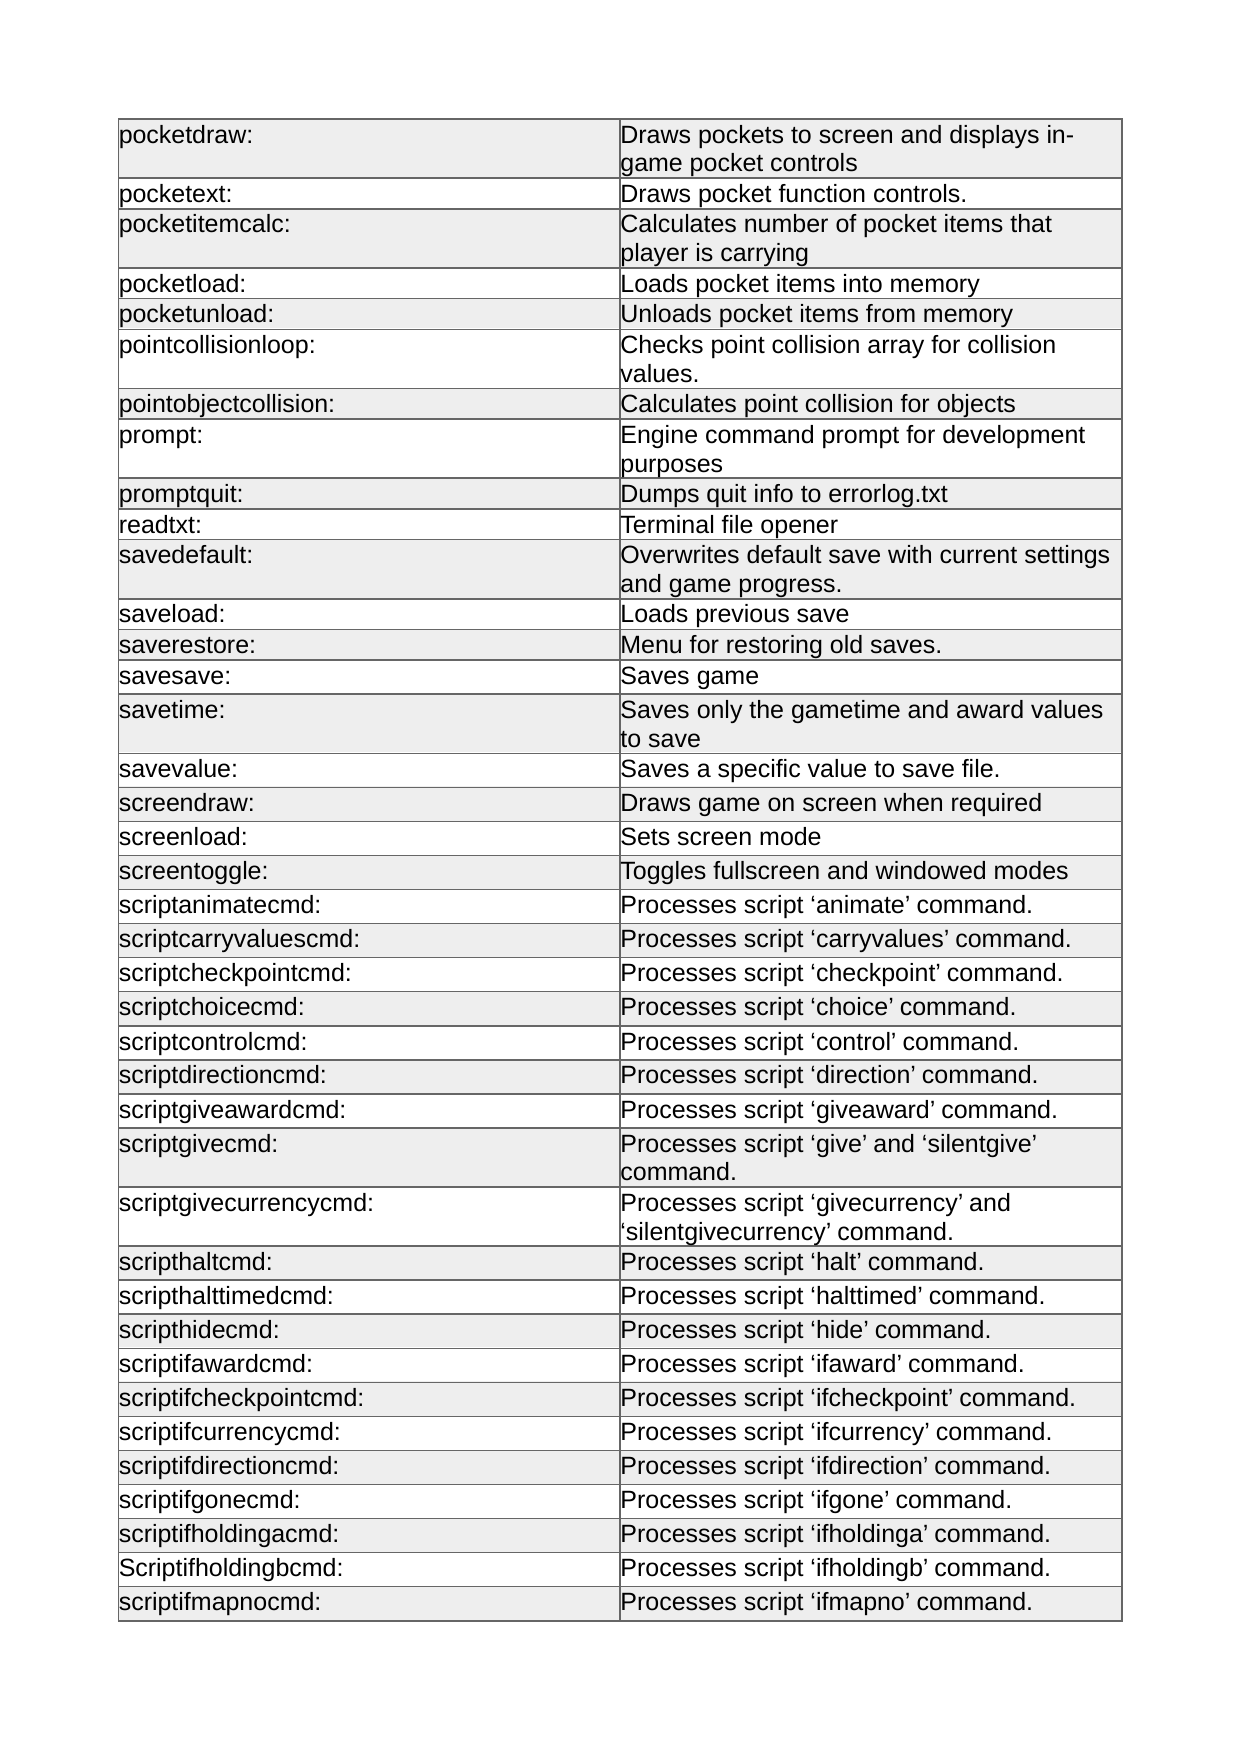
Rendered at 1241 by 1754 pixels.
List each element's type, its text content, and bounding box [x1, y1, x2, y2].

table_cell savedefault: [119, 540, 619, 598]
table_cell Processes script ‘giveaward’ command. [621, 1095, 1121, 1127]
table_cell Processes script ‘halttimed’ command. [621, 1281, 1121, 1313]
table_cell Toggles fullscreen and windowed modes [621, 856, 1121, 889]
table_cell Processes script ‘ifholdingb’ command. [621, 1553, 1121, 1586]
table_cell Processes script ‘ifcurrency’ command. [621, 1417, 1121, 1449]
table_cell savesave: [119, 661, 619, 693]
table_cell Processes script ‘halt’ command. [621, 1247, 1121, 1279]
table_cell Saves only the gametime and award values to save [621, 695, 1121, 752]
table_cell scriptdirectioncmd: [119, 1061, 619, 1093]
table_cell scriptchoicecmd: [119, 992, 619, 1025]
table_cell scriptifawardcmd: [119, 1349, 619, 1381]
table_cell Saves a specific value to save file. [621, 754, 1121, 786]
table_cell Processes script ‘ifcheckpoint’ command. [621, 1383, 1121, 1416]
table_cell scripthalttimedcmd: [119, 1281, 619, 1313]
table_cell Processes script ‘control’ command. [621, 1027, 1121, 1059]
table_cell Processes script ‘hide’ command. [621, 1315, 1121, 1347]
table_cell scriptifgonecmd: [119, 1485, 619, 1518]
table_cell Processes script ‘direction’ command. [621, 1061, 1121, 1093]
table_cell Dumps quit info to errorlog.txt [621, 479, 1121, 508]
table_cell Saves game [621, 661, 1121, 693]
table_cell scriptgivecmd: [119, 1129, 619, 1186]
table_cell screendraw: [119, 788, 619, 821]
table_cell Terminal file opener [621, 510, 1121, 539]
table_cell Processes script ‘checkpoint’ command. [621, 958, 1121, 991]
table_cell Calculates point collision for objects [621, 389, 1121, 418]
table_cell screenload: [119, 822, 619, 854]
table_cell promptquit: [119, 479, 619, 508]
table_cell scriptcontrolcmd: [119, 1027, 619, 1059]
table_cell scriptifcheckpointcmd: [119, 1383, 619, 1416]
table_cell Processes script ‘ifgone’ command. [621, 1485, 1121, 1518]
table_cell Draws pockets to screen and displays in-game pocket controls [621, 120, 1121, 177]
table_cell Processes script ‘ifholdinga’ command. [621, 1519, 1121, 1552]
table_cell Processes script ‘animate’ command. [621, 890, 1121, 923]
table_cell pocketdraw: [119, 120, 619, 177]
table_cell pocketitemcalc: [119, 210, 619, 267]
table_cell scriptcarryvaluescmd: [119, 924, 619, 957]
table_cell Draws pocket function controls. [621, 179, 1121, 208]
table_cell Processes script ‘ifmapno’ command. [621, 1587, 1121, 1620]
table_cell Sets screen mode [621, 822, 1121, 854]
table_cell Loads pocket items into memory [621, 269, 1121, 298]
table_cell Processes script ‘carryvalues’ command. [621, 924, 1121, 957]
table_cell savetime: [119, 695, 619, 752]
table_cell readtxt: [119, 510, 619, 539]
table_cell Scriptifholdingbcmd: [119, 1553, 619, 1586]
table_cell screentoggle: [119, 856, 619, 889]
table_cell Processes script ‘give’ and ‘silentgive’ command. [621, 1129, 1121, 1186]
table_cell Processes script ‘givecurrency’ and ‘silentgivecurrency’ command. [621, 1188, 1121, 1245]
table_cell scriptgiveawardcmd: [119, 1095, 619, 1127]
table_cell Processes script ‘ifaward’ command. [621, 1349, 1121, 1381]
table_cell Processes script ‘ifdirection’ command. [621, 1451, 1121, 1484]
table_cell scripthidecmd: [119, 1315, 619, 1347]
table_cell savevalue: [119, 754, 619, 786]
table_cell pointcollisionloop: [119, 330, 619, 387]
table_cell Unloads pocket items from memory [621, 299, 1121, 328]
table_cell Draws game on screen when required [621, 788, 1121, 821]
table_cell Overwrites default save with current settings and game progress. [621, 540, 1121, 598]
table_cell scriptanimatecmd: [119, 890, 619, 923]
table_cell scripthaltcmd: [119, 1247, 619, 1279]
table_cell saveload: [119, 600, 619, 628]
table_cell pocketext: [119, 179, 619, 208]
table_cell scriptifholdingacmd: [119, 1519, 619, 1552]
table_cell Engine command prompt for development purposes [621, 420, 1121, 477]
table_cell scriptifmapnocmd: [119, 1587, 619, 1620]
table_cell scriptcheckpointcmd: [119, 958, 619, 991]
table_cell Loads previous save [621, 600, 1121, 628]
table_cell pointobjectcollision: [119, 389, 619, 418]
table_cell scriptifcurrencycmd: [119, 1417, 619, 1449]
table_cell saverestore: [119, 630, 619, 659]
table_cell Calculates number of pocket items that player is carrying [621, 210, 1121, 267]
table_cell scriptgivecurrencycmd: [119, 1188, 619, 1245]
table_cell Menu for restoring old saves. [621, 630, 1121, 659]
table_cell scriptifdirectioncmd: [119, 1451, 619, 1484]
table_cell Checks point collision array for collision values. [621, 330, 1121, 387]
table_cell Processes script ‘choice’ command. [621, 992, 1121, 1025]
table_cell prompt: [119, 420, 619, 477]
table_cell pocketload: [119, 269, 619, 298]
table_cell pocketunload: [119, 299, 619, 328]
